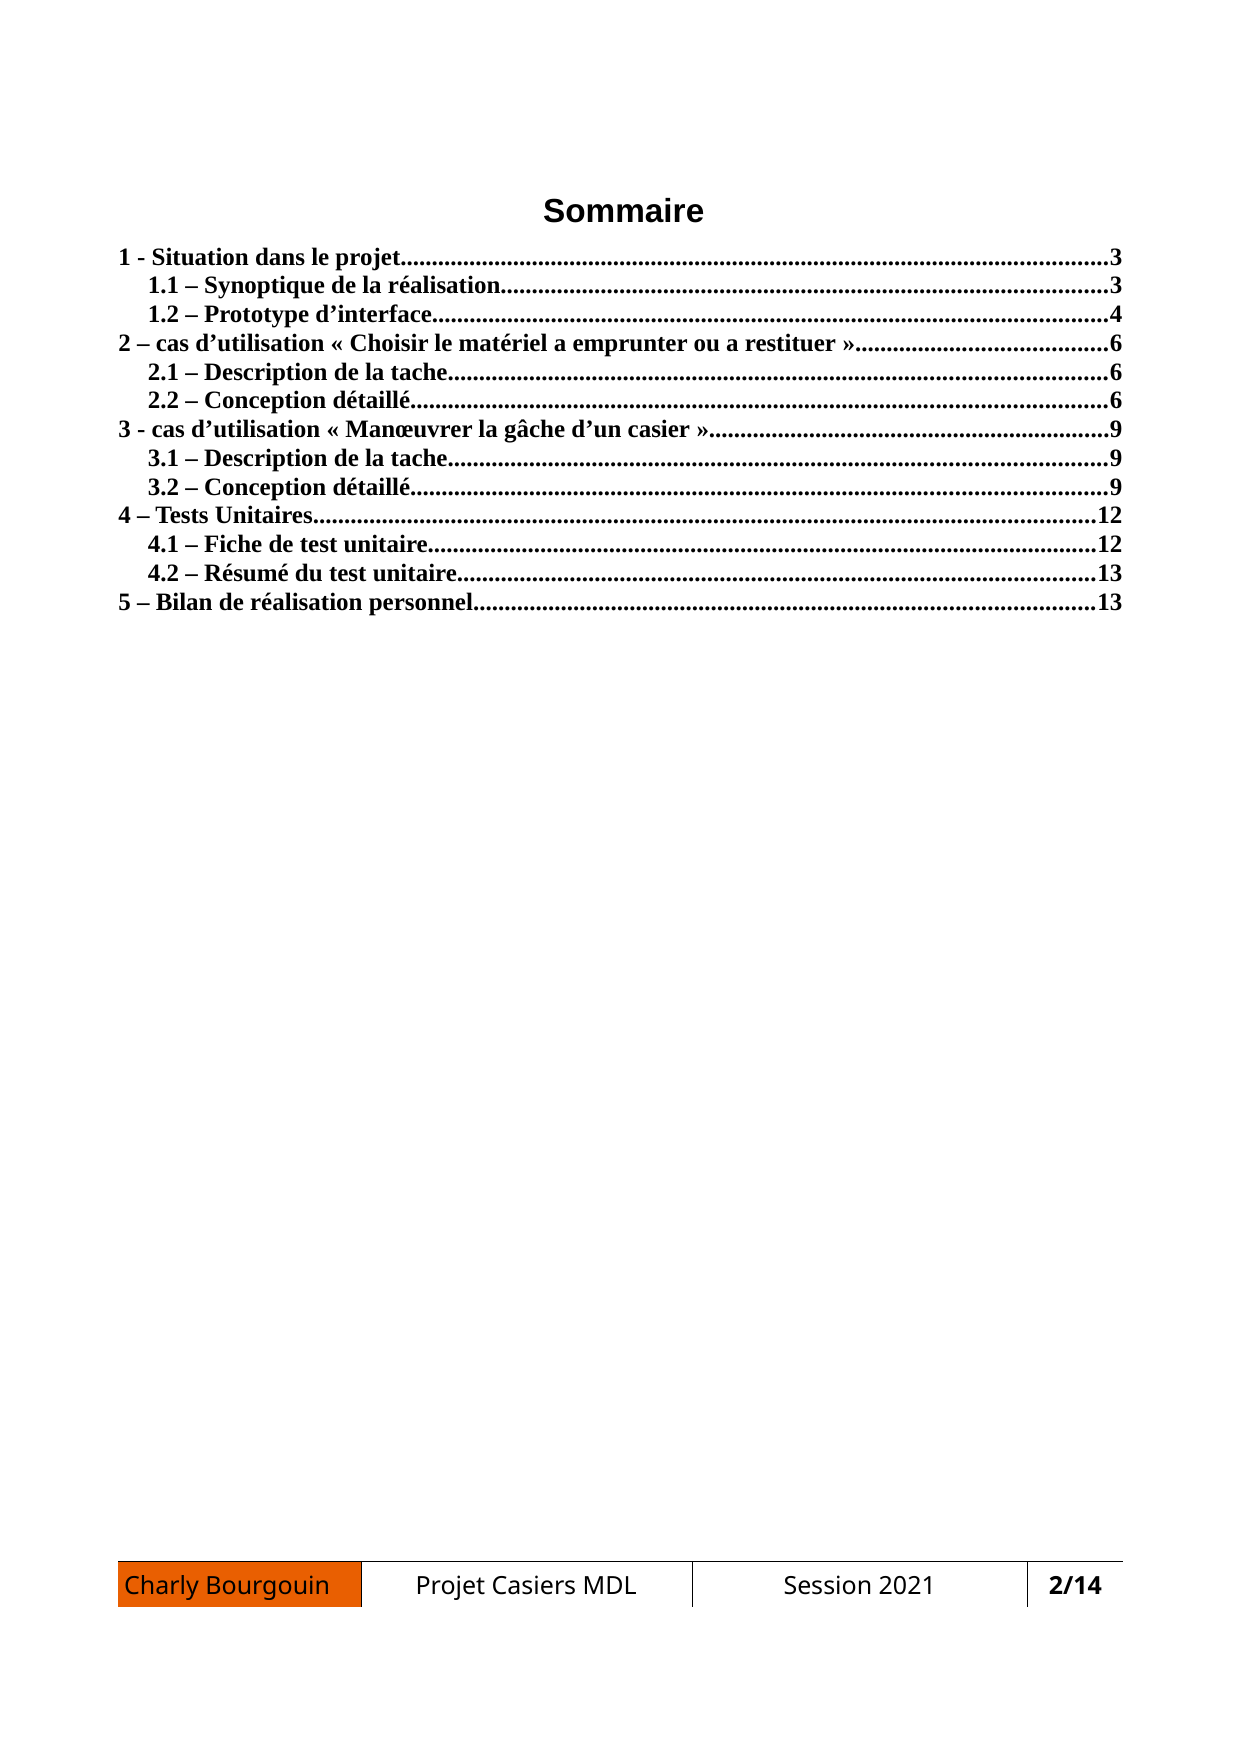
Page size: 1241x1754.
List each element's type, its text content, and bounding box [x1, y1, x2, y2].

text 3.1 – Description de la tache 9 [148, 443, 1122, 472]
text 4.2 – Résumé du test unitaire 13 [148, 558, 1122, 587]
text 5 – Bilan de réalisation personnel 13 [118, 587, 1122, 615]
text 2 – cas d’utilisation « Choisir le matériel a emprunter ou a restituer » 6 [118, 328, 1122, 357]
text 2.1 – Description de la tache 6 [148, 357, 1122, 385]
text 3 - cas d’utilisation « Manœuvrer la gâche d’un casier » 9 [118, 414, 1122, 443]
text 2.2 – Conception détaillé 6 [148, 385, 1122, 414]
text 1.1 – Synoptique de la réalisation 3 [148, 270, 1122, 299]
subtitle Sommaire [118, 191, 1122, 229]
text 4.1 – Fiche de test unitaire 12 [148, 529, 1122, 558]
text 1.2 – Prototype d’interface 4 [148, 299, 1122, 328]
text 4 – Tests Unitaires 12 [118, 500, 1122, 529]
text 1 - Situation dans le projet 3 [118, 242, 1122, 270]
text 3.2 – Conception détaillé 9 [148, 472, 1122, 500]
